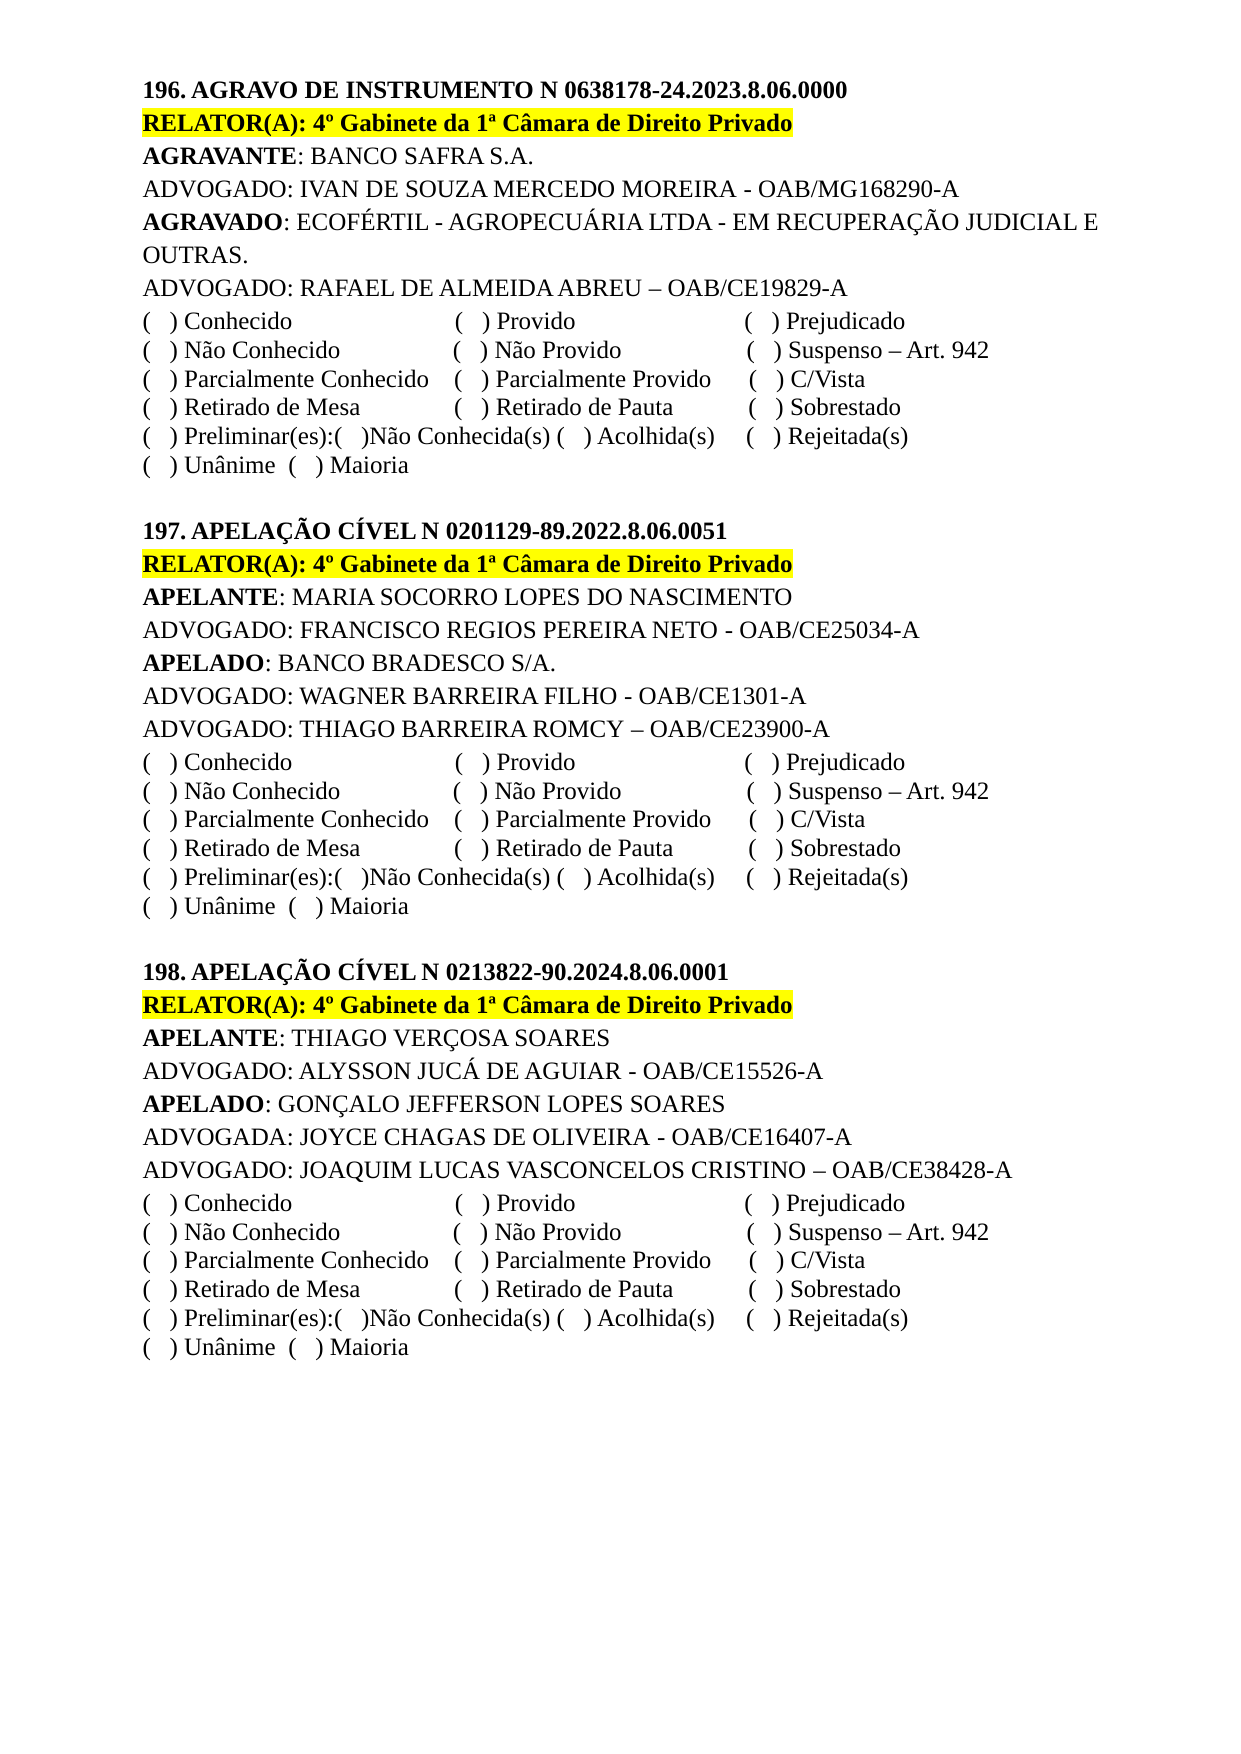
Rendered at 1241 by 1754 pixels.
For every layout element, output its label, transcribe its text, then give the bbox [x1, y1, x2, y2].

text 196. AGRAVO DE INSTRUMENTO N 0638178-24.2023.8.06.0000 RELATOR(A): 4º Gabinete da 1ª Câmara de Direito Privado AGRAVANTE: BANCO SAFRA S.A. ADVOGADO: IVAN DE SOUZA MERCEDO MOREIRA - OAB/MG168290-A AGRAVADO: ECOFÉRTIL - AGROPECUÁRIA LTDA - EM RECUPERAÇÃO JUDICIAL E OUTRAS. ADVOGADO: RAFAEL DE ALMEIDA ABREU – OAB/CE19829-A [142, 75, 1141, 302]
text ( ) Unânime ( ) Maioria 197. APELAÇÃO CÍVEL N 0201129-89.2022.8.06.0051 RELATOR(A): 4º Gabinete da 1ª Câmara de Direito Privado APELANTE: MARIA SOCORRO LOPES DO NASCIMENTO ADVOGADO: FRANCISCO REGIOS PEREIRA NETO - OAB/CE25034-A APELADO: BANCO BRADESCO S/A. ADVOGADO: WAGNER BARREIRA FILHO - OAB/CE1301-A ADVOGADO: THIAGO BARREIRA ROMCY – OAB/CE23900-A [142, 450, 1141, 743]
text ( ) Conhecido ( ) Provido ( ) Prejudicado [142, 306, 1141, 335]
text ( ) Não Conhecido ( ) Não Provido ( ) Suspenso – Art. 942 [142, 335, 1158, 364]
text ( ) Parcialmente Conhecido ( ) Parcialmente Provido ( ) C/Vista [142, 364, 1158, 392]
text ( ) Não Conhecido ( ) Não Provido ( ) Suspenso – Art. 942 [142, 1217, 1158, 1246]
text ( ) Não Conhecido ( ) Não Provido ( ) Suspenso – Art. 942 [142, 776, 1158, 804]
text ( ) Parcialmente Conhecido ( ) Parcialmente Provido ( ) C/Vista [142, 1246, 1158, 1274]
text ( ) Preliminar(es):( )Não Conhecida(s) ( ) Acolhida(s) ( ) Rejeitada(s) [142, 421, 1158, 450]
text ( ) Unânime ( ) Maioria [142, 1332, 1141, 1427]
text ( ) Unânime ( ) Maioria 198. APELAÇÃO CÍVEL N 0213822-90.2024.8.06.0001 RELATOR(A): 4º Gabinete da 1ª Câmara de Direito Privado APELANTE: THIAGO VERÇOSA SOARES ADVOGADO: ALYSSON JUCÁ DE AGUIAR - OAB/CE15526-A APELADO: GONÇALO JEFFERSON LOPES SOARES ADVOGADA: JOYCE CHAGAS DE OLIVEIRA - OAB/CE16407-A ADVOGADO: JOAQUIM LUCAS VASCONCELOS CRISTINO – OAB/CE38428-A [142, 891, 1141, 1184]
text ( ) Conhecido ( ) Provido ( ) Prejudicado [142, 747, 1141, 776]
text ( ) Conhecido ( ) Provido ( ) Prejudicado [142, 1188, 1141, 1217]
text ( ) Retirado de Mesa ( ) Retirado de Pauta ( ) Sobrestado [142, 1274, 1158, 1303]
text ( ) Parcialmente Conhecido ( ) Parcialmente Provido ( ) C/Vista [142, 804, 1158, 833]
text ( ) Retirado de Mesa ( ) Retirado de Pauta ( ) Sobrestado [142, 833, 1158, 862]
text ( ) Preliminar(es):( )Não Conhecida(s) ( ) Acolhida(s) ( ) Rejeitada(s) [142, 862, 1158, 891]
text ( ) Preliminar(es):( )Não Conhecida(s) ( ) Acolhida(s) ( ) Rejeitada(s) [142, 1303, 1158, 1332]
text ( ) Retirado de Mesa ( ) Retirado de Pauta ( ) Sobrestado [142, 392, 1158, 421]
